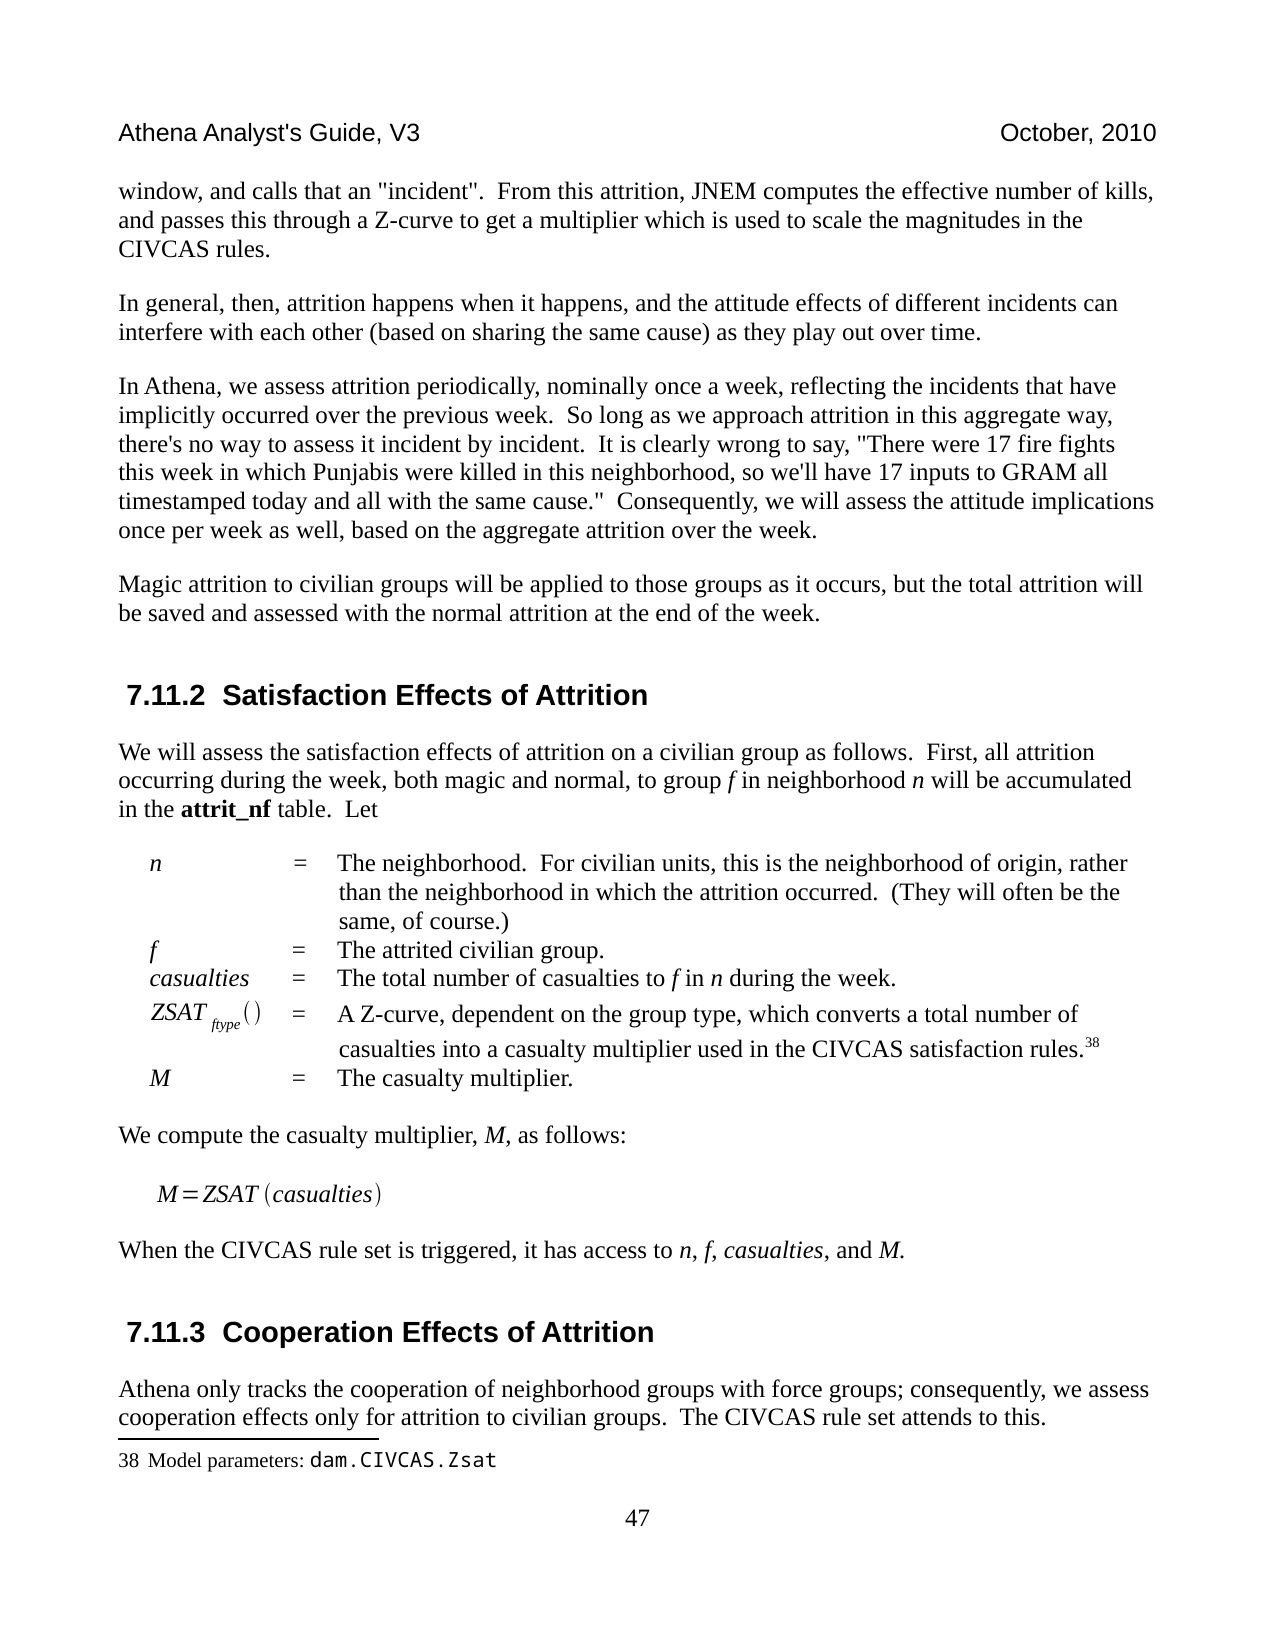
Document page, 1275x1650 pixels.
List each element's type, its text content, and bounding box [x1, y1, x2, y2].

text = A Z-curve, dependent on the group type, which converts a total number of casualties into a casualty multiplier used in the CIVCAS satisfaction rules. [149, 992, 1157, 1063]
text Magic attrition to civilian groups will be applied to those groups as it occurs, but the total attrition will be saved and assessed with the normal attrition at the end of the week. [118, 569, 1157, 627]
subtitle Cooperation Effects of Attrition [118, 1315, 1157, 1348]
text window, and calls that an "incident". From this attrition, JNEM computes the effective number of kills, and passes this through a Z-curve to get a multiplier which is used to scale the magnitudes in the CIVCAS rules. [118, 176, 1157, 263]
text In Athena, we assess attrition periodically, nominally once a week, reflecting the incidents that have implicitly occurred over the previous week. So long as we approach attrition in this aggregate way, there's no way to assess it incident by incident. It is clearly wrong to say, "There were 17 fire fights this week in which Punjabis were killed in this neighborhood, so we'll have 17 inputs to GRAM all timestamped today and all with the same cause." Consequently, we will assess the attitude implications once per week as well, based on the aggregate attrition over the week. [118, 371, 1157, 544]
text Model parameters: dam.CIVCAS.Zsat [118, 1445, 1157, 1474]
text M = The casualty multiplier. [149, 1063, 1157, 1091]
text casualties = The total number of casualties to f in n during the week. [149, 963, 1157, 992]
text f = The attrited civilian group. [149, 935, 1157, 963]
text Athena only tracks the cooperation of neighborhood groups with force groups; consequently, we assess cooperation effects only for attrition to civilian groups. The CIVCAS rule set attends to this. [118, 1374, 1157, 1431]
subtitle Satisfaction Effects of Attrition [118, 678, 1157, 711]
text We compute the casualty multiplier, M, as follows: [118, 1120, 1157, 1149]
text We will assess the satisfaction effects of attrition on a civilian group as follows. First, all attrition occurring during the week, both magic and normal, to group f in neighborhood n will be accumulated in the attrit_nf table. Let [118, 737, 1157, 823]
text When the CIVCAS rule set is triggered, it has access to n, f, casualties, and M. [118, 1235, 1157, 1264]
text n = The neighborhood. For civilian units, this is the neighborhood of origin, rather than the neighborhood in which the attrition occurred. (They will often be the same, of course.) [149, 848, 1157, 935]
text In general, then, attrition happens when it happens, and the attitude effects of different incidents can interfere with each other (based on sharing the same cause) as they play out over time. [118, 288, 1157, 346]
